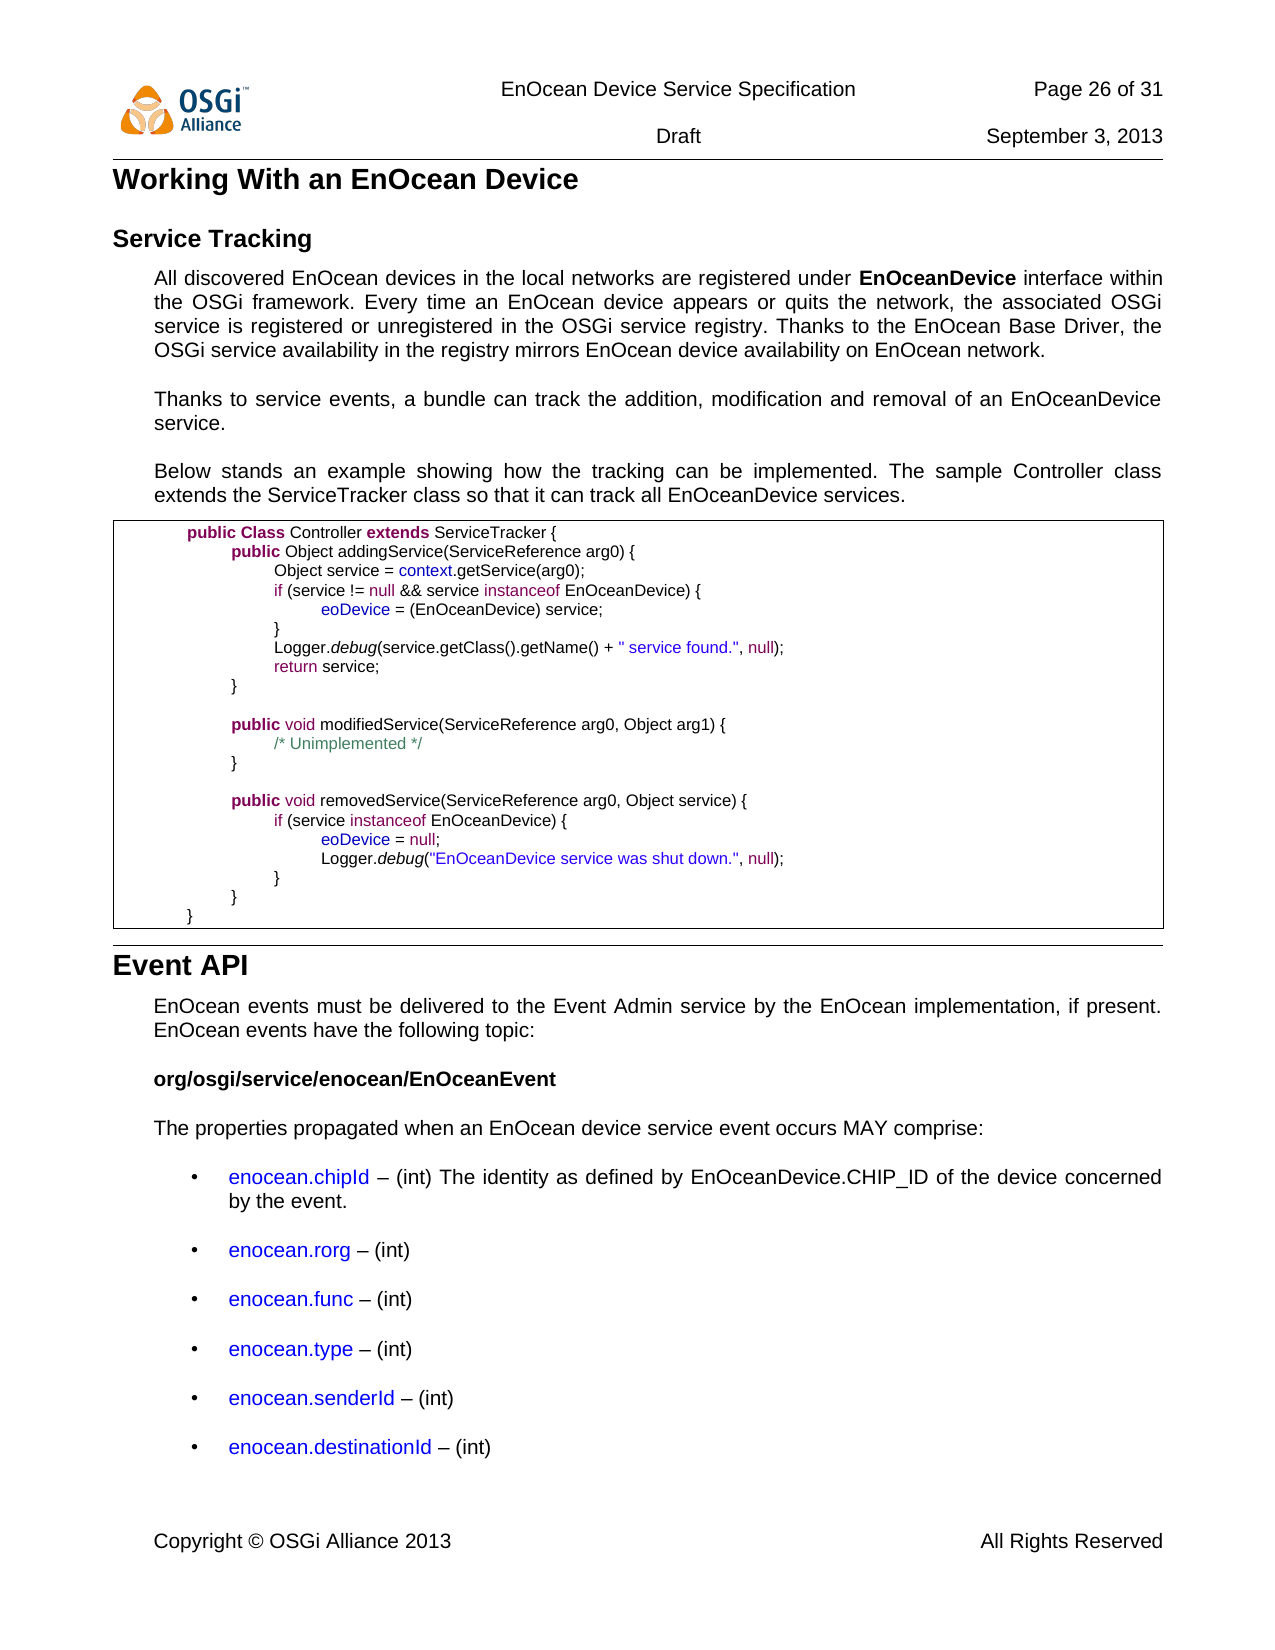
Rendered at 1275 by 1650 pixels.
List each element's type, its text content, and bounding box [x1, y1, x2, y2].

text Logger.debug(service.getClass().getName() + " service found.", null); [114, 635, 1163, 654]
text Object service = context.getService(arg0); [114, 558, 1163, 577]
list enocean.destinationId – (int) [191, 1434, 1163, 1458]
text Thanks to service events, a bundle can track the addition, modification and removal of an EnOceanDevice service. [154, 386, 1163, 434]
text } [114, 616, 1163, 635]
text The properties propagated when an EnOcean device service event occurs MAY comprise: [153, 1116, 1163, 1140]
text public void modifiedService(ServiceReference arg0, Object arg1) { [114, 711, 1163, 731]
text } [114, 903, 1163, 928]
list enocean.func – (int) [191, 1287, 1163, 1311]
picture [113, 78, 257, 142]
text } [114, 865, 1163, 884]
text eoDevice = (EnOceanDevice) service; [114, 596, 1163, 616]
list enocean.type – (int) [191, 1336, 1163, 1360]
text public Object addingService(ServiceReference arg0) { [114, 539, 1163, 558]
text EnOcean events must be delivered to the Event Admin service by the EnOcean implementation, if present. EnOcean events have the following topic: [153, 994, 1163, 1042]
list enocean.chipId – (int) The identity as defined by EnOceanDevice.CHIP_ID of the device concerned by the event. [191, 1165, 1163, 1213]
text } [114, 884, 1163, 903]
text if (service != null && service instanceof EnOceanDevice) { [114, 577, 1163, 596]
text return service; [114, 654, 1163, 673]
text All discovered EnOcean devices in the local networks are registered under EnOceanDevice interface within the OSGi framework. Every time an EnOcean device appears or quits the network, the associated OSGi service is registered or unregistered in the OSGi service registry. Thanks to the EnOcean Base Driver, the OSGi service availability in the registry mirrors EnOcean device availability on EnOcean network. [154, 266, 1163, 361]
text public void removedService(ServiceReference arg0, Object service) { [114, 788, 1163, 807]
text org/osgi/service/enocean/EnOceanEvent [153, 1067, 1163, 1091]
text /* Unimplemented */ [114, 731, 1163, 750]
text eoDevice = null; [114, 826, 1163, 846]
list enocean.senderId – (int) [191, 1385, 1163, 1409]
text } [114, 750, 1163, 772]
text Below stands an example showing how the tracking can be implemented. The sample Controller class extends the ServiceTracker class so that it can track all EnOceanDevice services. [154, 459, 1163, 507]
text if (service instanceof EnOceanDevice) { [114, 807, 1163, 826]
list enocean.rorg – (int) [191, 1238, 1163, 1262]
text } [114, 673, 1163, 695]
text Logger.debug("EnOceanDevice service was shut down.", null); [114, 846, 1163, 865]
subtitle Service Tracking [112, 224, 1163, 253]
